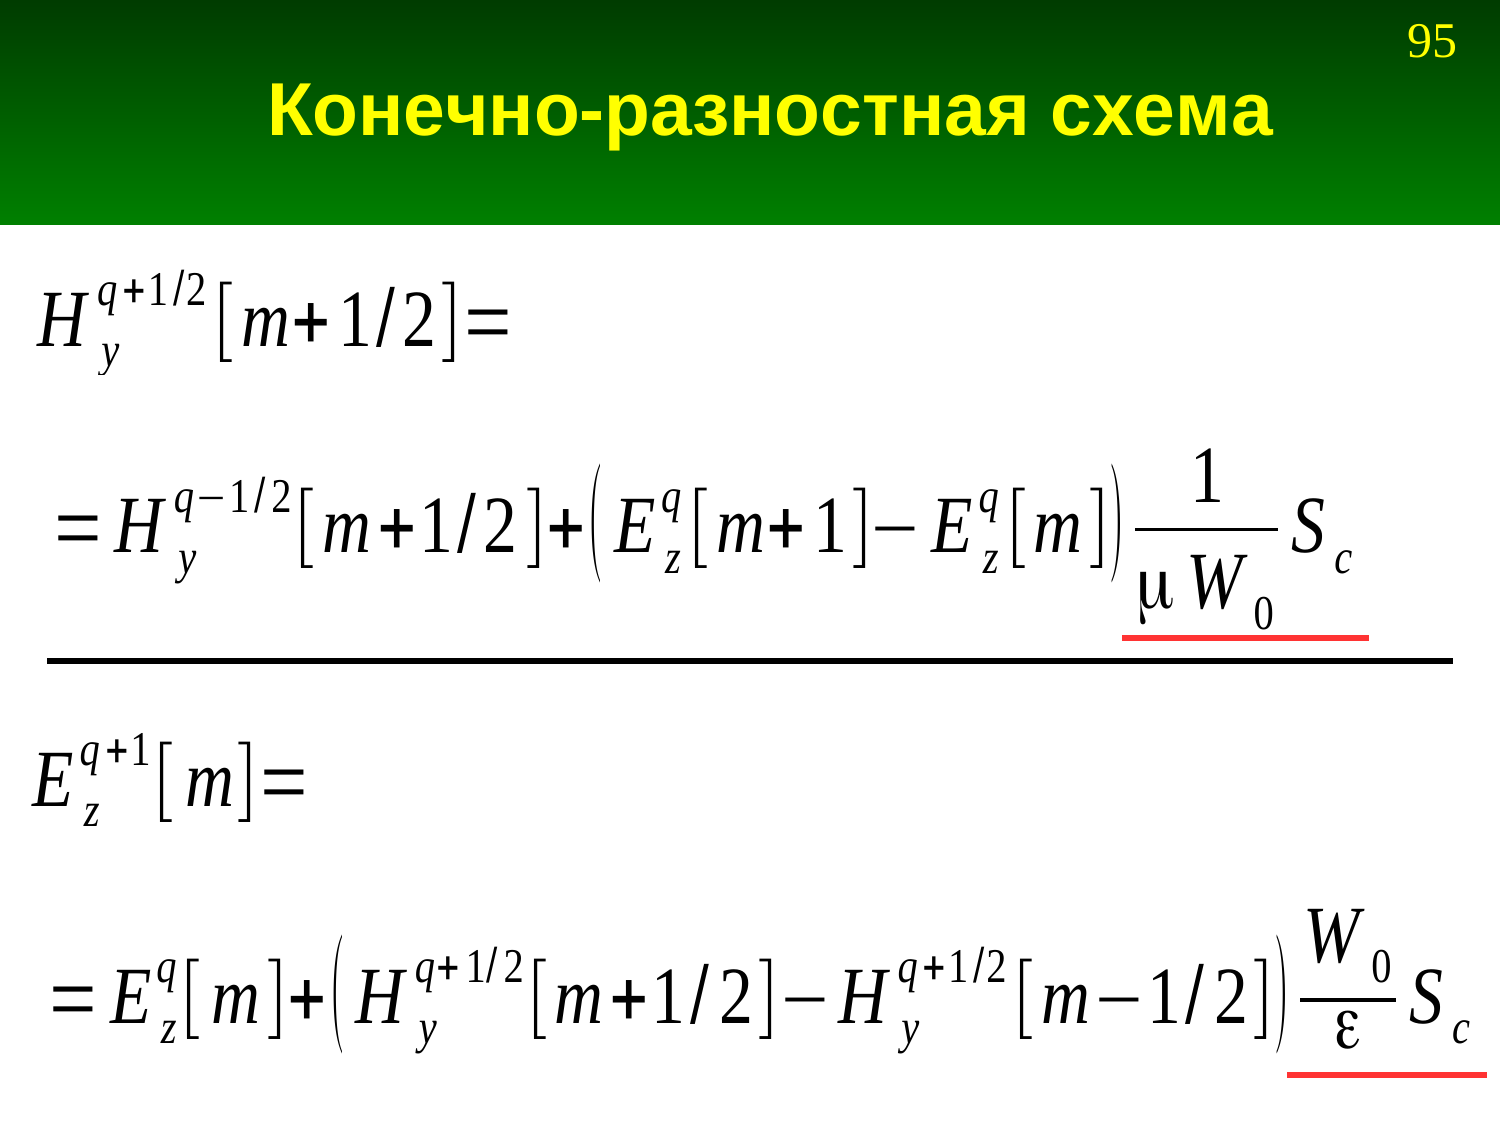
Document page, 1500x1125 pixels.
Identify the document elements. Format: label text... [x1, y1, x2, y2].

chart [29, 891, 1488, 1061]
chart [34, 431, 1369, 638]
title Конечно-разностная схема [100, 7, 1441, 204]
chart [16, 259, 534, 375]
chart [11, 719, 329, 835]
